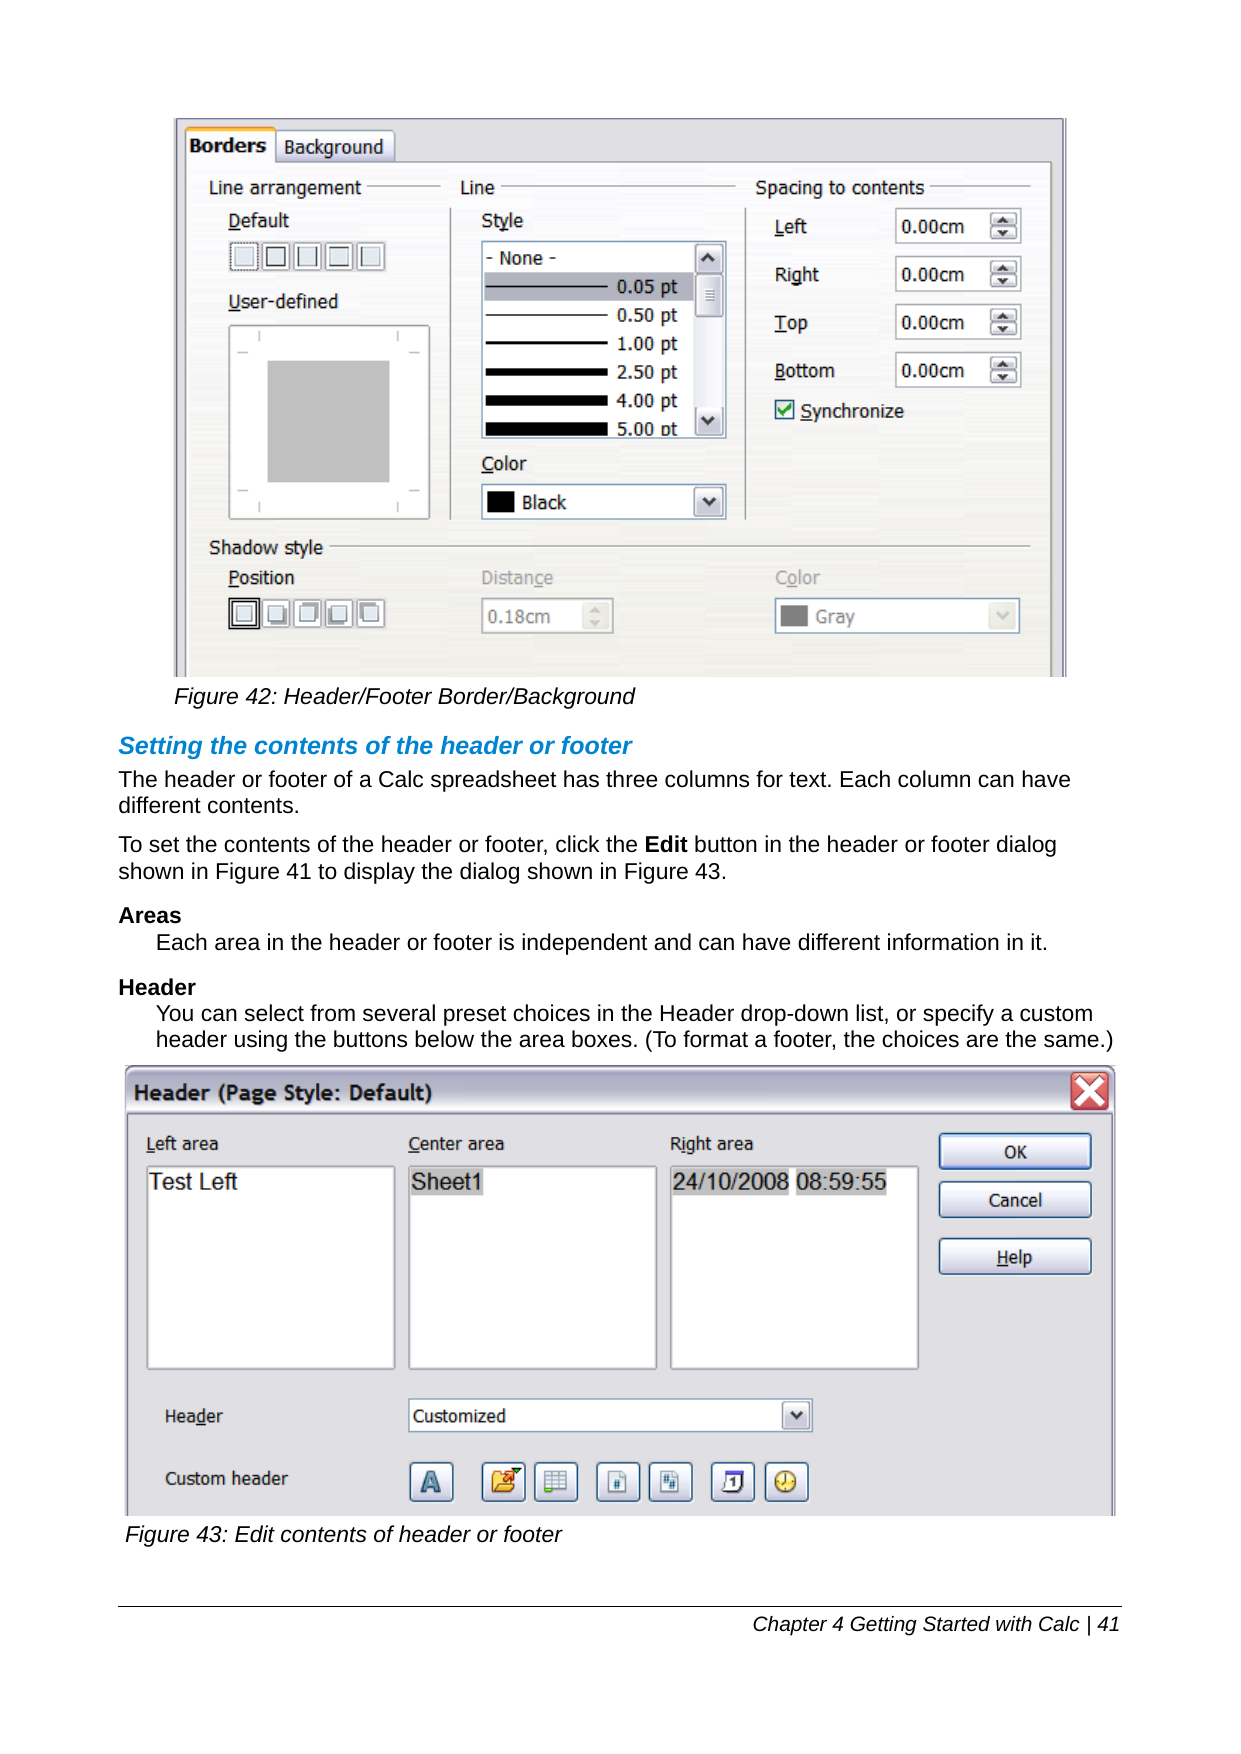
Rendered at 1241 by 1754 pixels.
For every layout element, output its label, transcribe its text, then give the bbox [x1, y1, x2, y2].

text Figure 43: Edit contents of header or footer [125, 1521, 1116, 1548]
text To set the contents of the header or footer, click the Edit button in the header or footer dialog shown in Figure 41 to display the dialog shown in Figure 43. [118, 831, 1122, 884]
text The header or footer of a Calc spreadsheet has three columns for text. Each column can have different contents. [118, 766, 1122, 819]
picture [124, 1065, 1116, 1516]
text Each area in the header or footer is independent and can have different information in it. [156, 929, 1122, 955]
text You can select from several preset choices in the Header drop-down list, or specify a custom header using the buttons below the area boxes. (To format a footer, the choices are the same.) [156, 1000, 1122, 1053]
text Figure 42: Header/Footer Border/Background [174, 683, 1066, 709]
subtitle Setting the contents of the header or footer [118, 731, 1122, 760]
text Areas [118, 902, 1122, 929]
picture [173, 118, 1067, 677]
text Header [118, 974, 1122, 1000]
